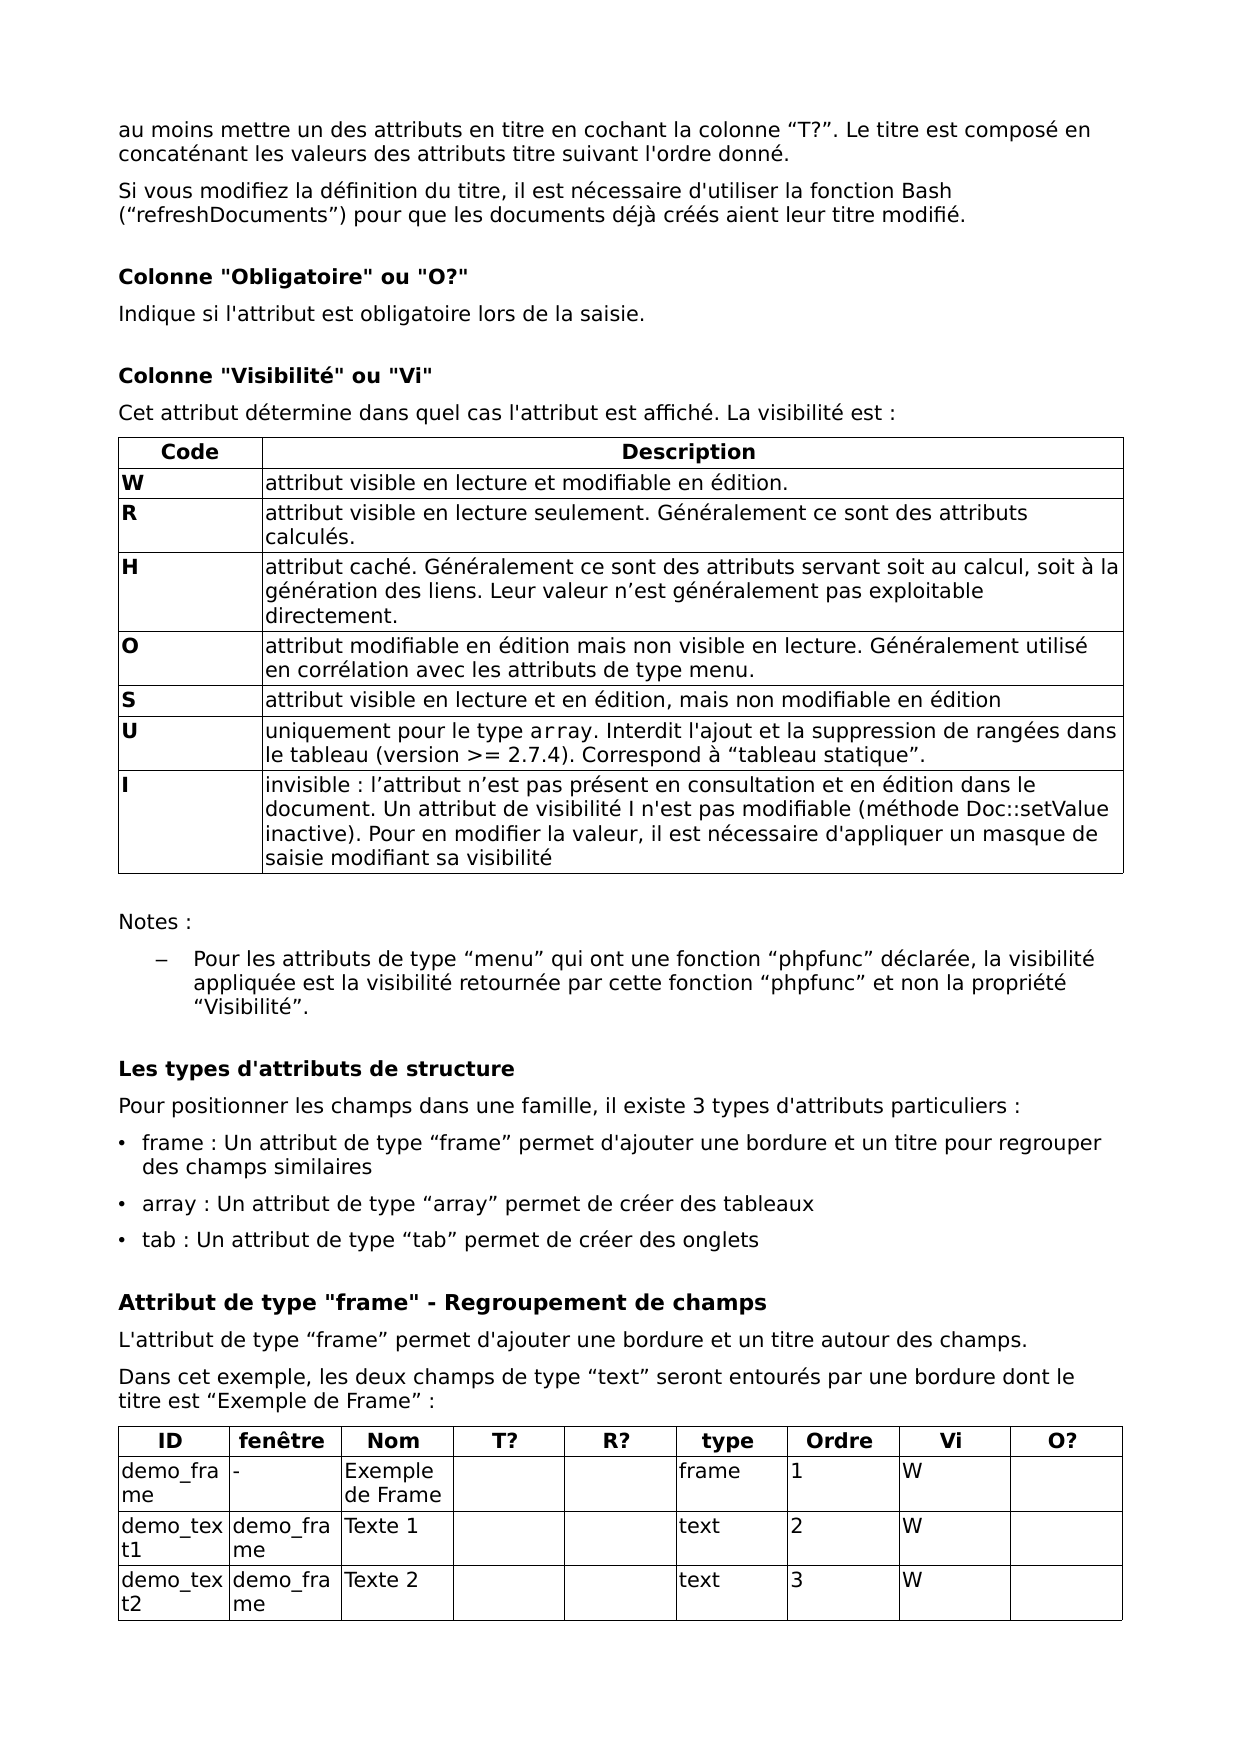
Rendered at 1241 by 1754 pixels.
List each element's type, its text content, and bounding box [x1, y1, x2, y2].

table_header Nom [342, 1427, 453, 1456]
table_cell - [230, 1457, 341, 1511]
list Pour les attributs de type “menu” qui ont une fonction “phpfunc” déclarée, la visibilité appliquée est la visibilité retournée par cette fonction “phpfunc” et non la propriété “Visibilité”. [156, 947, 1122, 1019]
table_cell W [119, 469, 262, 498]
table_cell [565, 1457, 676, 1511]
table_cell 1 [788, 1457, 899, 1511]
table_cell text [677, 1512, 787, 1565]
table_cell demo_frame [230, 1566, 341, 1620]
table_cell S [119, 686, 262, 716]
table_cell attribut modifiable en édition mais non visible en lecture. Généralement utilisé en corrélation avec les attributs de type menu. [263, 632, 1123, 685]
text Pour positionner les champs dans une famille, il existe 3 types d'attributs particuliers : [118, 1094, 1122, 1118]
table_cell 2 [788, 1512, 899, 1565]
table_cell attribut visible en lecture seulement. Généralement ce sont des attributs calculés. [263, 499, 1123, 552]
text L'attribut de type “frame” permet d'ajouter une bordure et un titre autour des champs. [118, 1328, 1122, 1352]
table_cell uniquement pour le type array. Interdit l'ajout et la suppression de rangées dans le tableau (version >= 2.7.4). Correspond à “tableau statique”. [263, 717, 1123, 770]
text Indique si l'attribut est obligatoire lors de la saisie. [118, 302, 1122, 326]
text Notes : [118, 910, 1122, 934]
list frame : Un attribut de type “frame” permet d'ajouter une bordure et un titre pour regrouper des champs similaires [118, 1131, 1122, 1179]
text Dans cet exemple, les deux champs de type “text” seront entourés par une bordure dont le titre est “Exemple de Frame” : [118, 1365, 1122, 1413]
table_cell Exemple de Frame [342, 1457, 453, 1511]
table_cell W [900, 1512, 1010, 1565]
table_cell attribut visible en lecture et en édition, mais non modifiable en édition [263, 686, 1123, 716]
subtitle Colonne "Obligatoire" ou "O?" [118, 265, 1122, 289]
table_cell U [119, 717, 262, 770]
table_cell attribut caché. Généralement ce sont des attributs servant soit au calcul, soit à la génération des liens. Leur valeur n’est généralement pas exploitable directement. [263, 553, 1123, 631]
table_cell demo_frame [230, 1512, 341, 1565]
list array : Un attribut de type “array” permet de créer des tableaux [118, 1192, 1122, 1216]
table_cell [565, 1566, 676, 1620]
table_cell [565, 1512, 676, 1565]
table_cell 3 [788, 1566, 899, 1620]
subtitle Colonne "Visibilité" ou "Vi" [118, 364, 1122, 388]
text Cet attribut détermine dans quel cas l'attribut est affiché. La visibilité est : [118, 401, 1122, 425]
list tab : Un attribut de type “tab” permet de créer des onglets [118, 1228, 1122, 1253]
table_cell [454, 1566, 564, 1620]
table_cell attribut visible en lecture et modifiable en édition. [263, 469, 1123, 498]
table_cell W [900, 1457, 1010, 1511]
text Si vous modifiez la définition du titre, il est nécessaire d'utiliser la fonction Bash (“refreshDocuments”) pour que les documents déjà créés aient leur titre modifié. [118, 179, 1122, 228]
table_header Description [263, 438, 1123, 467]
table_cell [1011, 1512, 1122, 1565]
subtitle Les types d'attributs de structure [118, 1057, 1122, 1081]
table_cell demo_text1 [119, 1512, 229, 1565]
table_header Code [119, 438, 262, 467]
table_header Vi [900, 1427, 1010, 1456]
table_header ID [119, 1427, 229, 1456]
table_cell [1011, 1457, 1122, 1511]
table_cell I [119, 771, 262, 873]
table_cell [454, 1512, 564, 1565]
subtitle Attribut de type "frame" - Regroupement de champs [118, 1290, 1122, 1316]
table_cell O [119, 632, 262, 685]
table_cell R [119, 499, 262, 552]
table_cell Texte 2 [342, 1566, 453, 1620]
table_cell text [677, 1566, 787, 1620]
table_cell demo_frame [119, 1457, 229, 1511]
table_header fenêtre [230, 1427, 341, 1456]
table_header R? [565, 1427, 676, 1456]
table_cell [454, 1457, 564, 1511]
table_header T? [454, 1427, 564, 1456]
table_cell [1011, 1566, 1122, 1620]
table_cell Texte 1 [342, 1512, 453, 1565]
table_cell H [119, 553, 262, 631]
text au moins mettre un des attributs en titre en cochant la colonne “T?”. Le titre est composé en concaténant les valeurs des attributs titre suivant l'ordre donné. [118, 118, 1122, 167]
table_header O? [1011, 1427, 1122, 1456]
table_cell demo_text2 [119, 1566, 229, 1620]
table_cell invisible : l’attribut n’est pas présent en consultation et en édition dans le document. Un attribut de visibilité I n'est pas modifiable (méthode Doc::setValue inactive). Pour en modifier la valeur, il est nécessaire d'appliquer un masque de saisie modifiant sa visibilité [263, 771, 1123, 873]
table_header Ordre [788, 1427, 899, 1456]
table_cell W [900, 1566, 1010, 1620]
table_header type [677, 1427, 787, 1456]
table_cell frame [677, 1457, 787, 1511]
